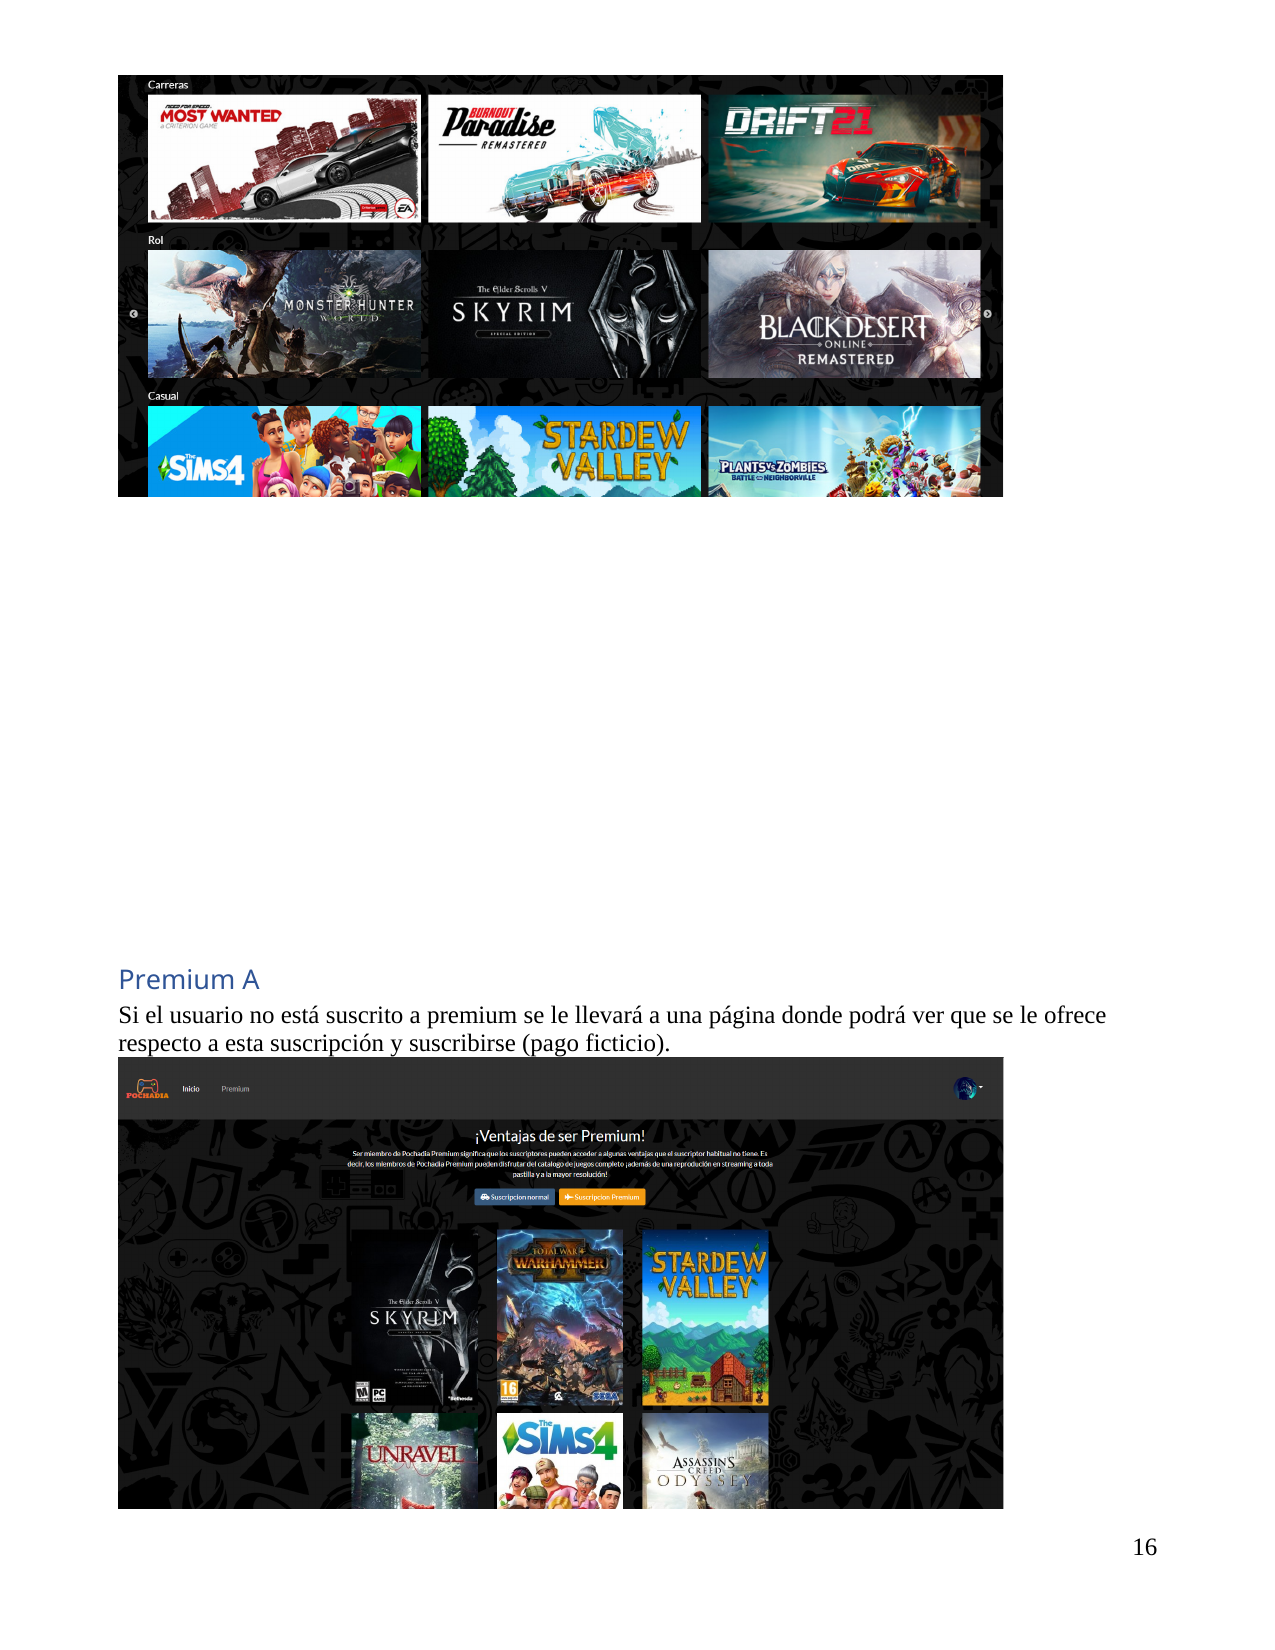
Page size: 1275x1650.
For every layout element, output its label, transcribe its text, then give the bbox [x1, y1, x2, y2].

subtitle Premium A [118, 961, 1157, 998]
text Si el usuario no está suscrito a premium se le llevará a una página donde podrá ver que se le ofrece respecto a esta suscripción y suscribirse (pago ficticio). [118, 1000, 1157, 1057]
